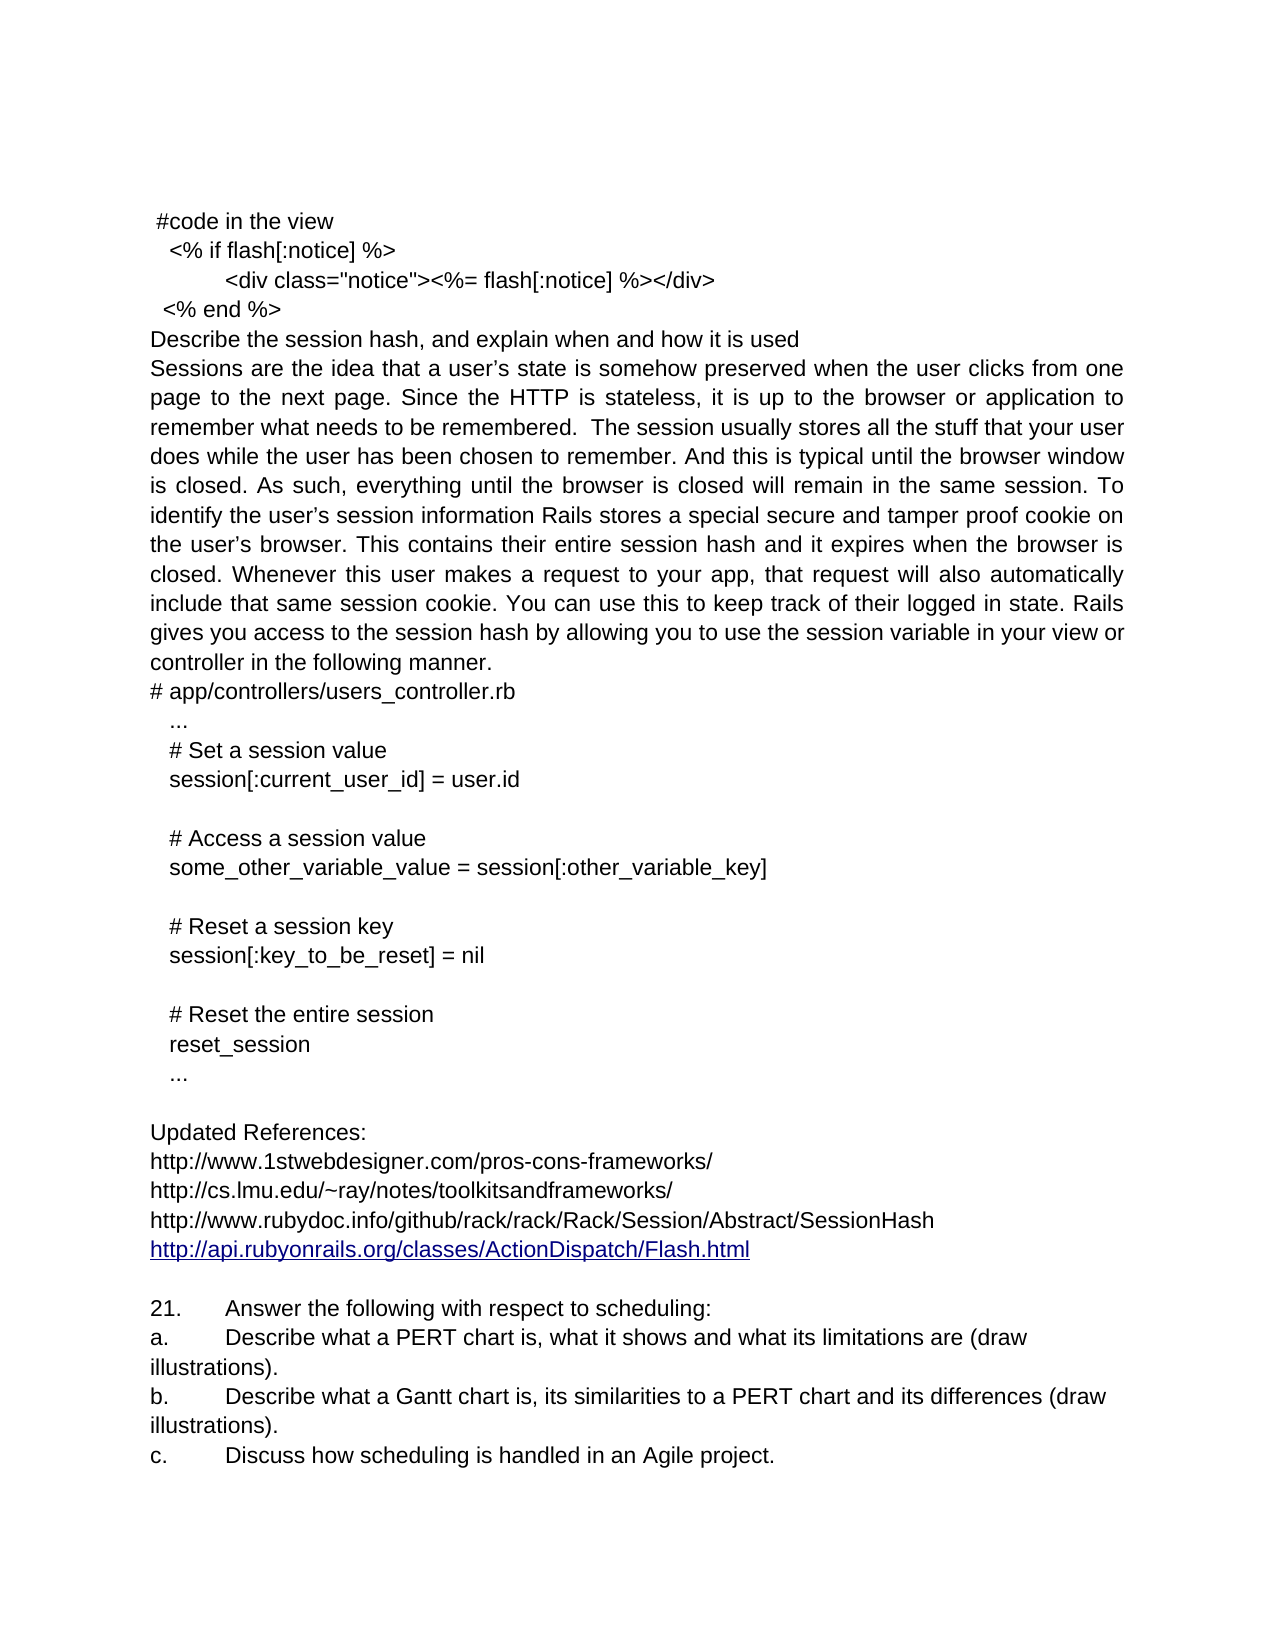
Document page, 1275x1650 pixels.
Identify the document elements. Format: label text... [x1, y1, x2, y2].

text http://cs.lmu.edu/~ray/notes/toolkitsandframeworks/ [150, 1178, 1125, 1204]
text # Set a session value [150, 738, 1125, 763]
text Updated References: [150, 1119, 1125, 1145]
text c. Discuss how scheduling is handled in an Agile project. [150, 1443, 1125, 1468]
text <% if flash[:notice] %> [150, 238, 1125, 264]
text <div class="notice"><%= flash[:notice] %></div> [150, 268, 1125, 293]
text # Access a session value [150, 826, 1125, 851]
text session[:current_user_id] = user.id [150, 767, 1125, 793]
text http://api.rubyonrails.org/classes/ActionDispatch/Flash.html [150, 1237, 1125, 1263]
text session[:key_to_be_reset] = nil [150, 943, 1125, 969]
text http://www.rubydoc.info/github/rack/rack/Rack/Session/Abstract/SessionHash [150, 1208, 1125, 1233]
text # Reset a session key [150, 914, 1125, 939]
text some_other_variable_value = session[:other_variable_key] [150, 855, 1125, 881]
text 21. Answer the following with respect to scheduling: [150, 1296, 1125, 1321]
text # app/controllers/users_controller.rb [150, 679, 1125, 704]
text # Reset the entire session [150, 1002, 1125, 1028]
text b. Describe what a Gantt chart is, its similarities to a PERT chart and its differences (draw illustrations). [150, 1384, 1125, 1439]
text Sessions are the idea that a user’s state is somehow preserved when the user clicks from one page to the next page. Since the HTTP is stateless, it is up to the browser or application to remember what needs to be remembered. The session usually stores all the stuff that your user does while the user has been chosen to remember. And this is typical until the browser window is closed. As such, everything until the browser is closed will remain in the same session. To identify the user’s session information Rails stores a special secure and tamper proof cookie on the user’s browser. This contains their entire session hash and it expires when the browser is closed. Whenever this user makes a request to your app, that request will also automatically include that same session cookie. You can use this to keep track of their logged in state. Rails gives you access to the session hash by allowing you to use the session variable in your view or controller in the following manner. [150, 356, 1125, 675]
text <% end %> [150, 297, 1125, 323]
text #code in the view [150, 209, 1125, 234]
text a. Describe what a PERT chart is, what it shows and what its limitations are (draw illustrations). [150, 1325, 1125, 1380]
text ... [150, 1061, 1125, 1086]
text Describe the session hash, and explain when and how it is used [150, 326, 1125, 352]
text reset_session [150, 1031, 1125, 1057]
text http://www.1stwebdesigner.com/pros-cons-frameworks/ [150, 1149, 1125, 1174]
text ... [150, 708, 1125, 734]
